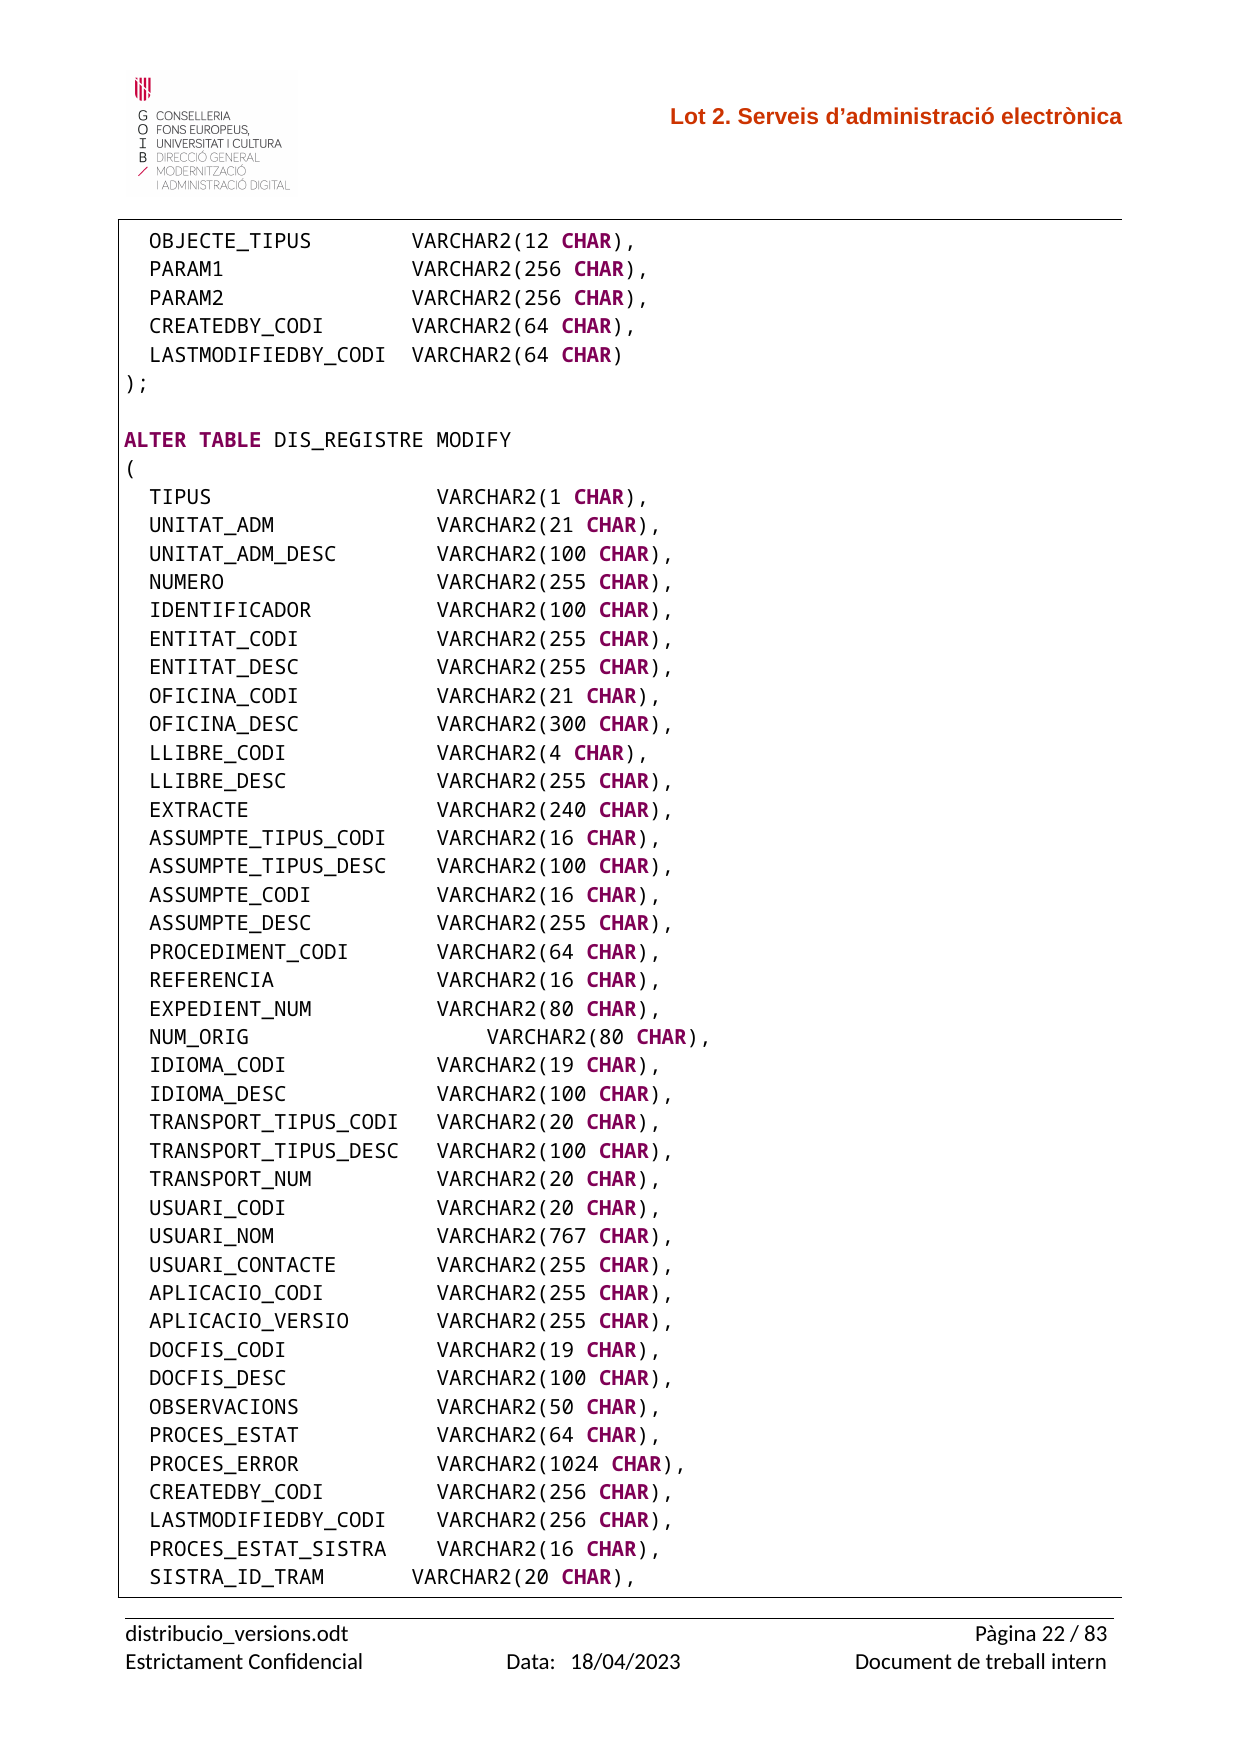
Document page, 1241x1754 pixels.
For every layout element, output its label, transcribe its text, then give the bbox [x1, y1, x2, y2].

picture [126, 70, 299, 197]
table_header OBJECTE_TIPUS VARCHAR2(12 CHAR), PARAM1 VARCHAR2(256 CHAR), PARAM2 VARCHAR2(256 CHAR), CREATEDBY_CODI VARCHAR2(64 CHAR), LASTMODIFIEDBY_CODI VARCHAR2(64 CHAR) ); ALTER TABLE DIS_REGISTRE MODIFY ( TIPUS VARCHAR2(1 CHAR), UNITAT_ADM VARCHAR2(21 CHAR), UNITAT_ADM_DESC VARCHAR2(100 CHAR), NUMERO VARCHAR2(255 CHAR), IDENTIFICADOR VARCHAR2(100 CHAR), ENTITAT_CODI VARCHAR2(255 CHAR), ENTITAT_DESC VARCHAR2(255 CHAR), OFICINA_CODI VARCHAR2(21 CHAR), OFICINA_DESC VARCHAR2(300 CHAR), LLIBRE_CODI VARCHAR2(4 CHAR), LLIBRE_DESC VARCHAR2(255 CHAR), EXTRACTE VARCHAR2(240 CHAR), ASSUMPTE_TIPUS_CODI VARCHAR2(16 CHAR), ASSUMPTE_TIPUS_DESC VARCHAR2(100 CHAR), ASSUMPTE_CODI VARCHAR2(16 CHAR), ASSUMPTE_DESC VARCHAR2(255 CHAR), PROCEDIMENT_CODI VARCHAR2(64 CHAR), REFERENCIA VARCHAR2(16 CHAR), EXPEDIENT_NUM VARCHAR2(80 CHAR), NUM_ORIG VARCHAR2(80 CHAR), IDIOMA_CODI VARCHAR2(19 CHAR), IDIOMA_DESC VARCHAR2(100 CHAR), TRANSPORT_TIPUS_CODI VARCHAR2(20 CHAR), TRANSPORT_TIPUS_DESC VARCHAR2(100 CHAR), TRANSPORT_NUM VARCHAR2(20 CHAR), USUARI_CODI VARCHAR2(20 CHAR), USUARI_NOM VARCHAR2(767 CHAR), USUARI_CONTACTE VARCHAR2(255 CHAR), APLICACIO_CODI VARCHAR2(255 CHAR), APLICACIO_VERSIO VARCHAR2(255 CHAR), DOCFIS_CODI VARCHAR2(19 CHAR), DOCFIS_DESC VARCHAR2(100 CHAR), OBSERVACIONS VARCHAR2(50 CHAR), PROCES_ESTAT VARCHAR2(64 CHAR), PROCES_ERROR VARCHAR2(1024 CHAR), CREATEDBY_CODI VARCHAR2(256 CHAR), LASTMODIFIEDBY_CODI VARCHAR2(256 CHAR), PROCES_ESTAT_SISTRA VARCHAR2(16 CHAR), SISTRA_ID_TRAM VARCHAR2(20 CHAR), [119, 220, 1122, 1597]
